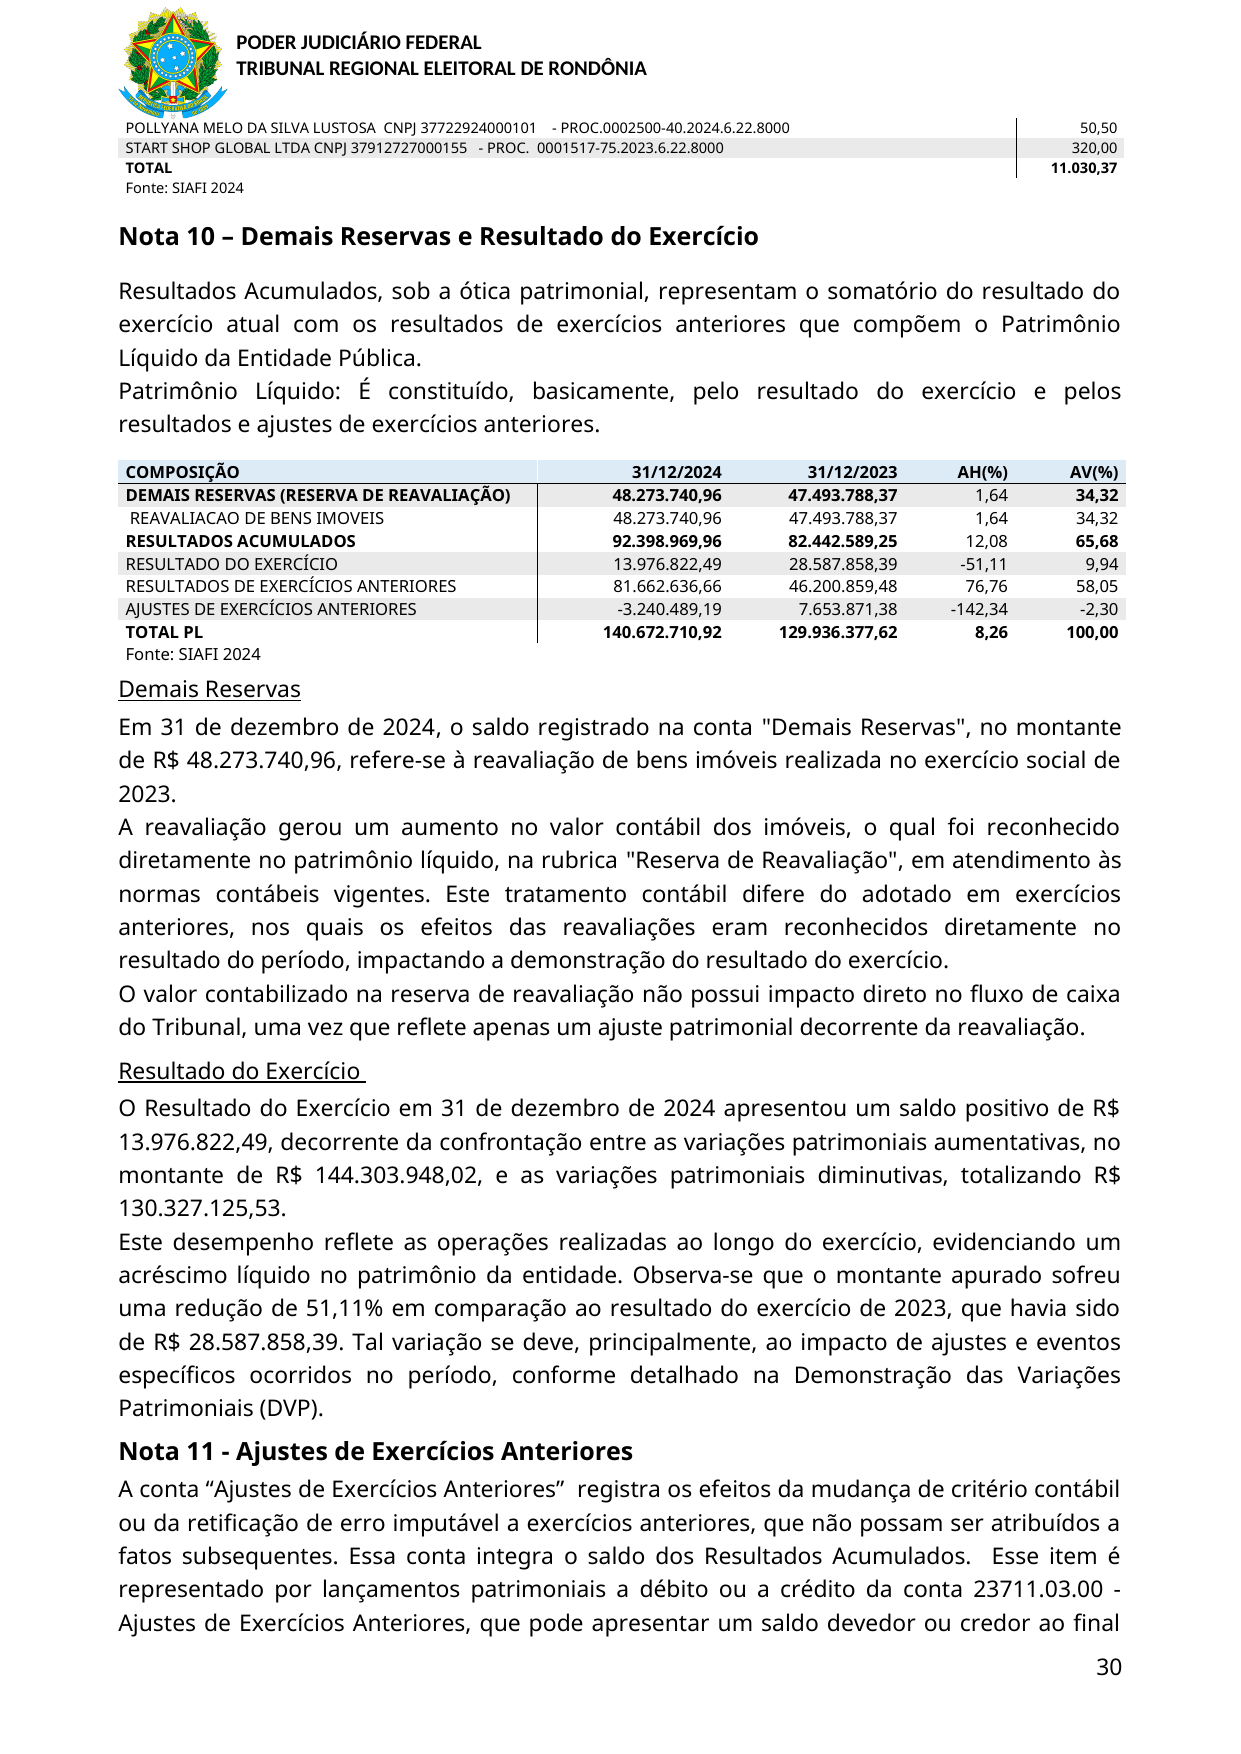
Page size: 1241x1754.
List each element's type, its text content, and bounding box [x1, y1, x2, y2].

text O valor contabilizado na reserva de reavaliação não possui impacto direto no fluxo de caixa do Tribunal, uma vez que reflete apenas um ajuste patrimonial decorrente da reavaliação. [118, 975, 1122, 1042]
table_header 31/12/2024 [538, 460, 729, 483]
table_cell TOTAL [118, 158, 1016, 178]
table_cell 13.976.822,49 [538, 552, 729, 575]
table_cell -3.240.489,19 [538, 598, 729, 620]
table_cell DEMAIS RESERVAS (RESERVA DE REAVALIAÇÃO) [118, 484, 537, 507]
table_cell 34,32 [1015, 507, 1126, 529]
table_cell AJUSTES DE EXERCÍCIOS ANTERIORES [118, 598, 537, 620]
table_cell [1015, 643, 1126, 667]
table_cell 140.672.710,92 [538, 620, 729, 643]
table_cell 11.030,37 [1017, 158, 1124, 178]
text Patrimônio Líquido: É constituído, basicamente, pelo resultado do exercício e pelos resultados e ajustes de exercícios anteriores. [118, 373, 1122, 439]
table_cell 34,32 [1015, 484, 1126, 507]
table_cell [538, 643, 729, 667]
table_cell 47.493.788,37 [729, 507, 905, 529]
table_cell 81.662.636,66 [538, 575, 729, 597]
table_cell TOTAL PL [118, 620, 537, 643]
table_cell 100,00 [1015, 620, 1126, 643]
table_cell 9,94 [1015, 552, 1126, 575]
table_cell 12,08 [905, 529, 1015, 552]
table_cell 50,50 [1017, 118, 1124, 138]
table_cell 320,00 [1017, 138, 1124, 158]
table_cell START SHOP GLOBAL LTDA CNPJ 37912727000155 - PROC. 0001517-75.2023.6.22.8000 [118, 138, 1016, 158]
text Em 31 de dezembro de 2024, o saldo registrado na conta "Demais Reservas", no montante de R$ 48.273.740,96, refere-se à reavaliação de bens imóveis realizada no exercício social de 2023. [118, 709, 1122, 809]
table_cell 7.653.871,38 [729, 598, 905, 620]
table_cell 48.273.740,96 [538, 507, 729, 529]
table_cell 47.493.788,37 [729, 484, 905, 507]
table_header AH(%) [905, 460, 1015, 483]
table_cell 58,05 [1015, 575, 1126, 597]
table_cell 76,76 [905, 575, 1015, 597]
table_cell POLLYANA MELO DA SILVA LUSTOSA CNPJ 37722924000101 - PROC.0002500-40.2024.6.22.8000 [118, 118, 1016, 138]
text Demais Reservas [118, 671, 1122, 704]
table_cell 48.273.740,96 [538, 484, 729, 507]
table_cell 1,64 [905, 507, 1015, 529]
table_cell -142,34 [905, 598, 1015, 620]
text Resultado do Exercício [118, 1052, 1122, 1086]
text A conta “Ajustes de Exercícios Anteriores” registra os efeitos da mudança de critério contábil ou da retificação de erro imputável a exercícios anteriores, que não possam ser atribuídos a fatos subsequentes. Essa conta integra o saldo dos Resultados Acumulados. Esse item é representado por lançamentos patrimoniais a débito ou a crédito da conta 23711.03.00 - Ajustes de Exercícios Anteriores, que pode apresentar um saldo devedor ou credor ao final [118, 1471, 1122, 1638]
table_cell -2,30 [1015, 598, 1126, 620]
text Este desempenho reflete as operações realizadas ao longo do exercício, evidenciando um acréscimo líquido no patrimônio da entidade. Observa-se que o montante apurado sofreu uma redução de 51,11% em comparação ao resultado do exercício de 2023, que havia sido de R$ 28.587.858,39. Tal variação se deve, principalmente, ao impacto de ajustes e eventos específicos ocorridos no período, conforme detalhado na Demonstração das Variações Patrimoniais (DVP). [118, 1223, 1122, 1423]
table_cell 129.936.377,62 [729, 620, 905, 643]
table_cell [1016, 178, 1124, 198]
table_cell RESULTADOS ACUMULADOS [118, 529, 537, 552]
text O Resultado do Exercício em 31 de dezembro de 2024 apresentou um saldo positivo de R$ 13.976.822,49, decorrente da confrontação entre as variações patrimoniais aumentativas, no montante de R$ 144.303.948,02, e as variações patrimoniais diminutivas, totalizando R$ 130.327.125,53. [118, 1090, 1122, 1223]
table_cell 8,26 [905, 620, 1015, 643]
subtitle Nota 11 - Ajustes de Exercícios Anteriores [118, 1434, 1122, 1467]
table_cell REAVALIACAO DE BENS IMOVEIS [118, 507, 537, 529]
table_cell 92.398.969,96 [538, 529, 729, 552]
subtitle Nota 10 – Demais Reservas e Resultado do Exercício [118, 218, 1122, 252]
table_header 31/12/2023 [729, 460, 905, 483]
table_header COMPOSIÇÃO [118, 460, 537, 483]
table_cell [729, 643, 905, 667]
table_cell RESULTADO DO EXERCÍCIO [118, 552, 537, 575]
table_cell 65,68 [1015, 529, 1126, 552]
table_cell 82.442.589,25 [729, 529, 905, 552]
table_cell 1,64 [905, 484, 1015, 507]
table_cell 46.200.859,48 [729, 575, 905, 597]
table_cell -51,11 [905, 552, 1015, 575]
table_cell Fonte: SIAFI 2024 [118, 178, 1016, 198]
table_cell Fonte: SIAFI 2024 [118, 643, 537, 667]
text Resultados Acumulados, sob a ótica patrimonial, representam o somatório do resultado do exercício atual com os resultados de exercícios anteriores que compõem o Patrimônio Líquido da Entidade Pública. [118, 273, 1122, 373]
table_cell RESULTADOS DE EXERCÍCIOS ANTERIORES [118, 575, 537, 597]
table_cell [905, 643, 1015, 667]
text A reavaliação gerou um aumento no valor contábil dos imóveis, o qual foi reconhecido diretamente no patrimônio líquido, na rubrica "Reserva de Reavaliação", em atendimento às normas contábeis vigentes. Este tratamento contábil difere do adotado em exercícios anteriores, nos quais os efeitos das reavaliações eram reconhecidos diretamente no resultado do período, impactando a demonstração do resultado do exercício. [118, 809, 1122, 975]
table_cell 28.587.858,39 [729, 552, 905, 575]
table_header AV(%) [1015, 460, 1126, 483]
